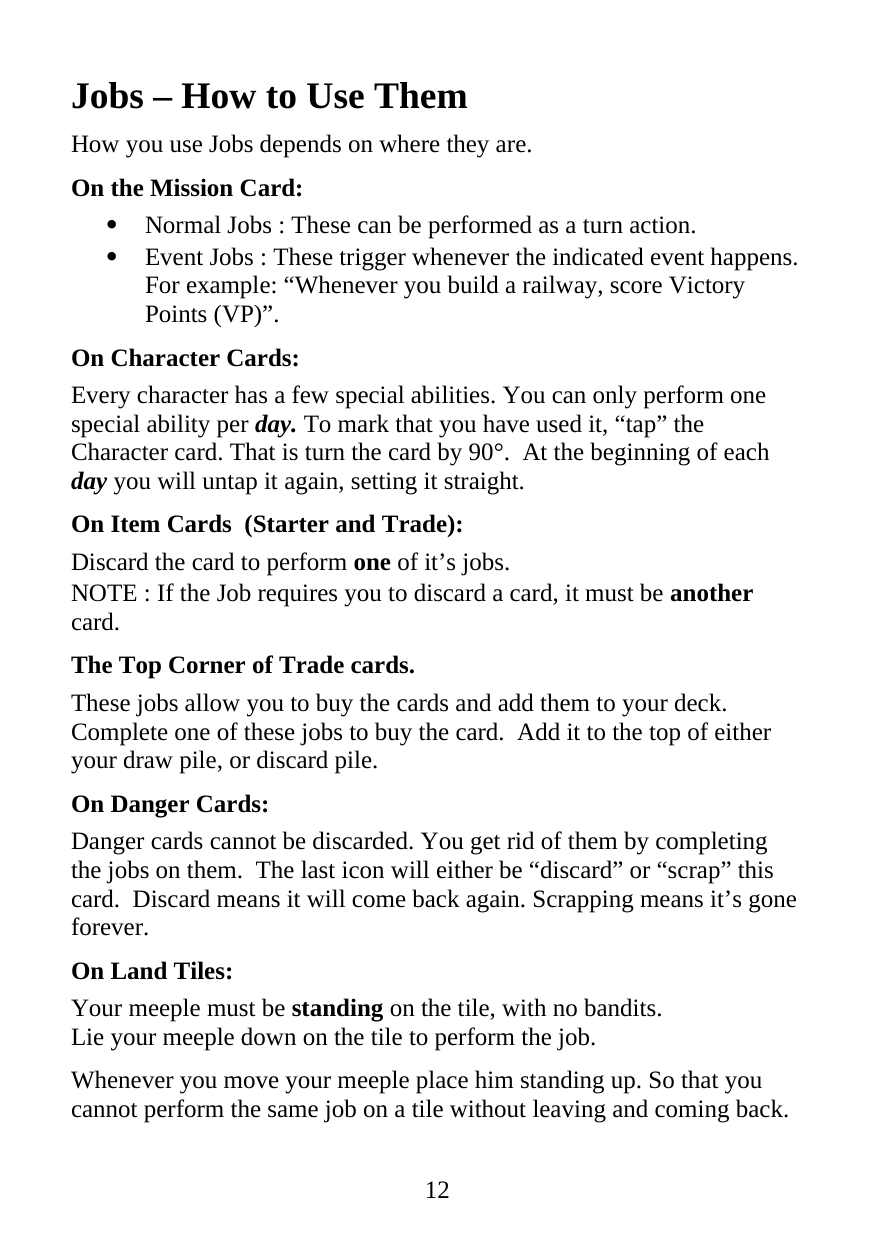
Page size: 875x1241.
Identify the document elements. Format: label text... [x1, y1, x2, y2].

text How you use Jobs depends on where they are. [71, 129, 803, 158]
text NOTE : If the Job requires you to discard a card, it must be another card. [71, 578, 803, 636]
text Your meeple must be standing on the tile, with no bandits. Lie your meeple down on the tile to perform the job. [71, 993, 803, 1051]
text On Item Cards (Starter and Trade): [71, 509, 803, 538]
text On Danger Cards: [71, 789, 803, 817]
text The Top Corner of Trade cards. [71, 651, 803, 679]
text Danger cards cannot be discarded. You get rid of them by completing the jobs on them. The last icon will either be “discard” or “scrap” this card. Discard means it will come back again. Scrapping means it’s gone forever. [71, 826, 803, 941]
text These jobs allow you to buy the cards and add them to your deck. Complete one of these jobs to buy the card. Add it to the top of either your draw pile, or discard pile. [71, 688, 803, 774]
text Discard the card to perform one of it’s jobs. [71, 547, 803, 576]
text Whenever you move your meeple place him standing up. So that you cannot perform the same job on a tile without leaving and coming back. [71, 1065, 803, 1123]
text On Land Tiles: [71, 956, 803, 984]
text On Character Cards: [71, 343, 803, 371]
text On the Mission Card: [71, 173, 803, 202]
list Normal Jobs : These can be performed as a turn action. [107, 210, 803, 239]
subtitle Jobs – How to Use Them [71, 74, 803, 117]
list Event Jobs : These trigger whenever the indicated event happens. For example: “Whenever you build a railway, score Victory Points (VP)”. [107, 242, 803, 328]
text Every character has a few special abilities. You can only perform one special ability per day. To mark that you have used it, “tap” the Character card. That is turn the card by 90°. At the beginning of each day you will untap it again, setting it straight. [71, 380, 803, 495]
